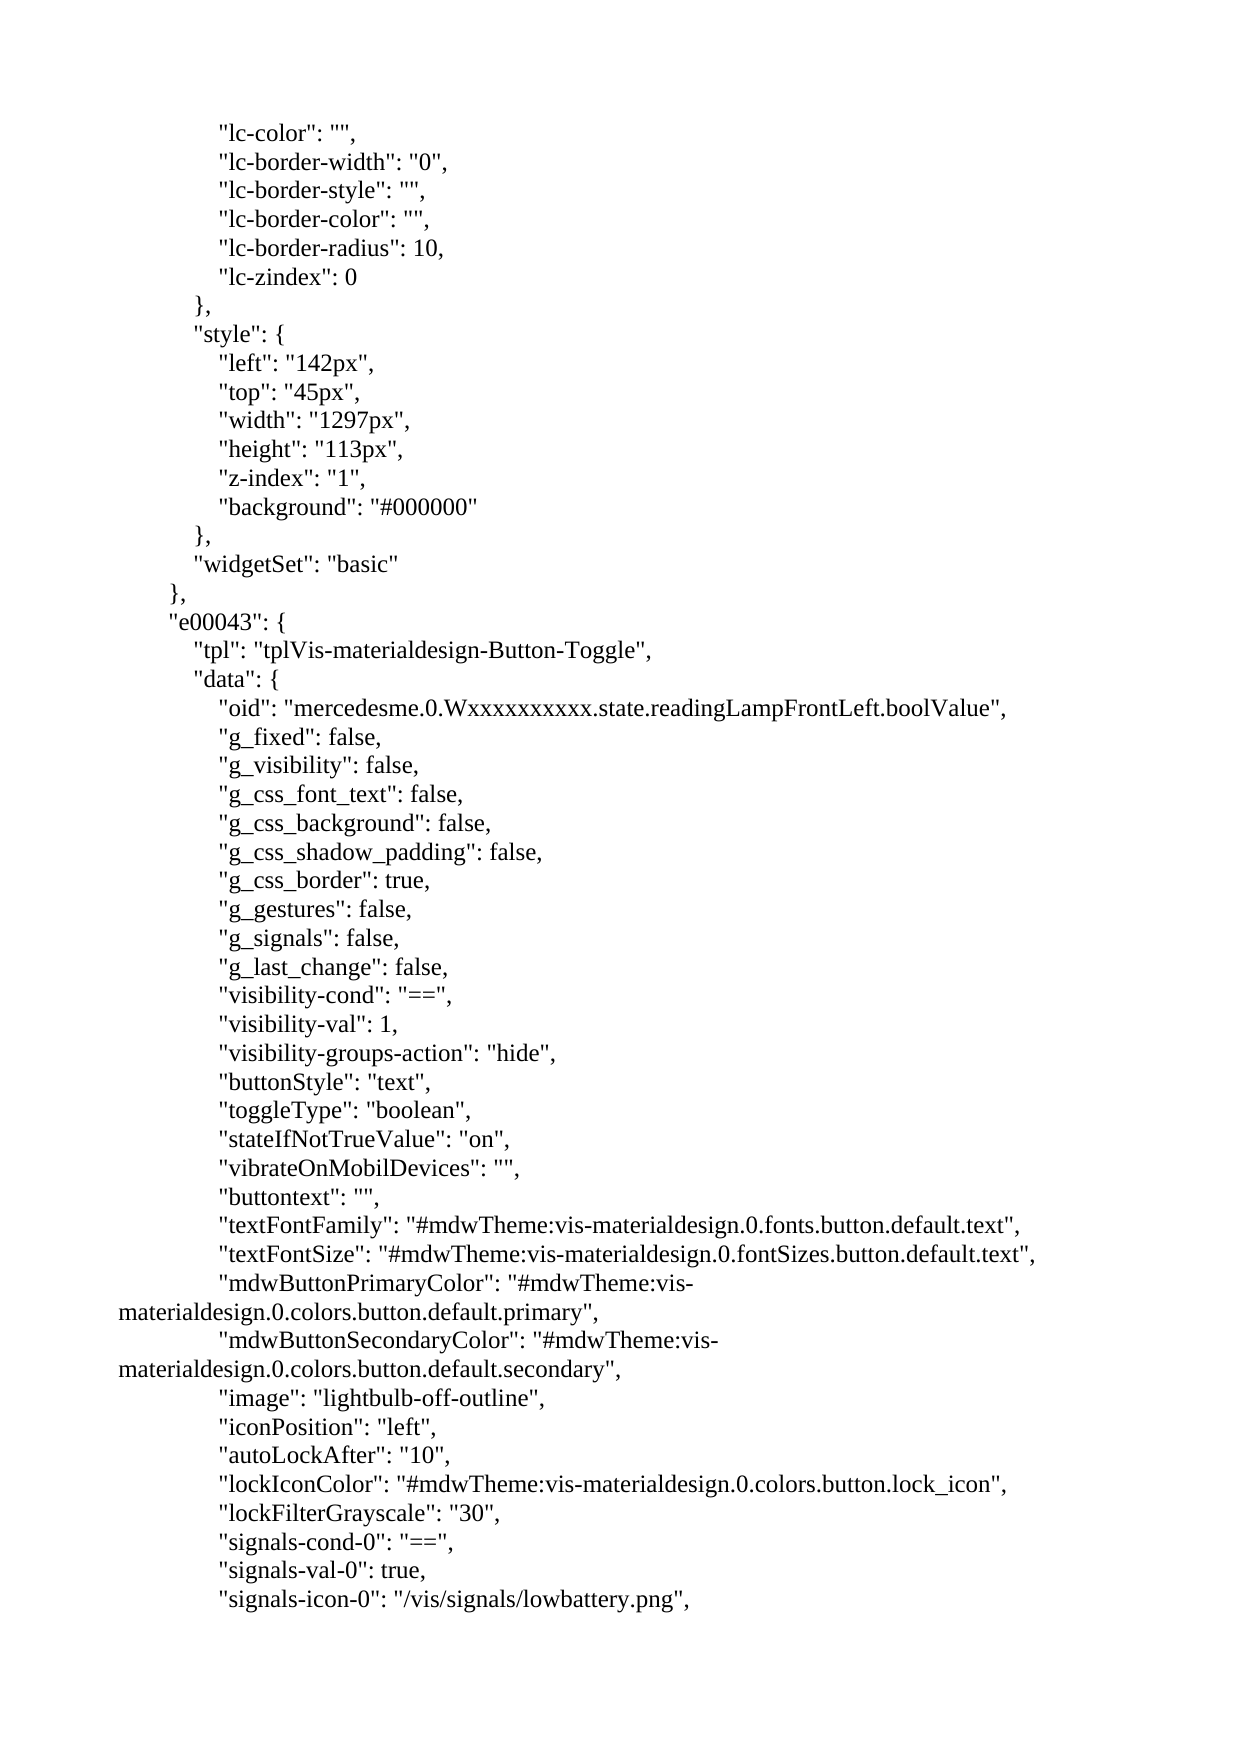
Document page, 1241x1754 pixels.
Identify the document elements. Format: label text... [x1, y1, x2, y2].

text "mdwButtonPrimaryColor": "#mdwTheme:vis-materialdesign.0.colors.button.default.primary", [118, 1268, 1122, 1326]
text "g_last_change": false, [118, 952, 1122, 981]
text "g_signals": false, [118, 923, 1122, 952]
text "g_css_font_text": false, [118, 779, 1122, 808]
text "lc-color": "", [118, 118, 1122, 147]
text "g_css_border": true, [118, 866, 1122, 894]
text "lc-border-color": "", [118, 204, 1122, 233]
text "left": "142px", [118, 348, 1122, 377]
text "iconPosition": "left", [118, 1412, 1122, 1441]
text "lc-border-radius": 10, [118, 233, 1122, 262]
text "mdwButtonSecondaryColor": "#mdwTheme:vis-materialdesign.0.colors.button.default.secondary", [118, 1326, 1122, 1383]
text "z-index": "1", [118, 463, 1122, 492]
text "lc-border-width": "0", [118, 147, 1122, 176]
text "signals-val-0": true, [118, 1556, 1122, 1584]
text "visibility-cond": "==", [118, 981, 1122, 1009]
text "g_gestures": false, [118, 894, 1122, 923]
text "toggleType": "boolean", [118, 1096, 1122, 1124]
text "vibrateOnMobilDevices": "", [118, 1153, 1122, 1182]
text "width": "1297px", [118, 406, 1122, 434]
text "g_visibility": false, [118, 751, 1122, 779]
text "buttonStyle": "text", [118, 1067, 1122, 1096]
text "widgetSet": "basic" [118, 549, 1122, 578]
text "background": "#000000" [118, 492, 1122, 521]
text "signals-icon-0": "/vis/signals/lowbattery.png", [118, 1584, 1122, 1613]
text "lc-border-style": "", [118, 176, 1122, 204]
text "top": "45px", [118, 377, 1122, 406]
text "g_css_background": false, [118, 808, 1122, 837]
text "visibility-groups-action": "hide", [118, 1038, 1122, 1067]
text "height": "113px", [118, 434, 1122, 463]
text "lockFilterGrayscale": "30", [118, 1498, 1122, 1527]
text "visibility-val": 1, [118, 1009, 1122, 1038]
text "g_css_shadow_padding": false, [118, 837, 1122, 866]
text "textFontSize": "#mdwTheme:vis-materialdesign.0.fontSizes.button.default.text", [118, 1239, 1122, 1268]
text "tpl": "tplVis-materialdesign-Button-Toggle", [118, 636, 1122, 664]
text "image": "lightbulb-off-outline", [118, 1383, 1122, 1412]
text "signals-cond-0": "==", [118, 1527, 1122, 1556]
text "g_fixed": false, [118, 722, 1122, 751]
text "stateIfNotTrueValue": "on", [118, 1124, 1122, 1153]
text }, [118, 521, 1122, 549]
text "textFontFamily": "#mdwTheme:vis-materialdesign.0.fonts.button.default.text", [118, 1211, 1122, 1239]
text }, [118, 578, 1122, 607]
text }, [118, 291, 1122, 319]
text "oid": "mercedesme.0.Wxxxxxxxxxx.state.readingLampFrontLeft.boolValue", [118, 693, 1122, 722]
text "data": { [118, 664, 1122, 693]
text "lockIconColor": "#mdwTheme:vis-materialdesign.0.colors.button.lock_icon", [118, 1469, 1122, 1498]
text "buttontext": "", [118, 1182, 1122, 1211]
text "lc-zindex": 0 [118, 262, 1122, 291]
text "autoLockAfter": "10", [118, 1441, 1122, 1469]
text "style": { [118, 319, 1122, 348]
text "e00043": { [118, 607, 1122, 636]
